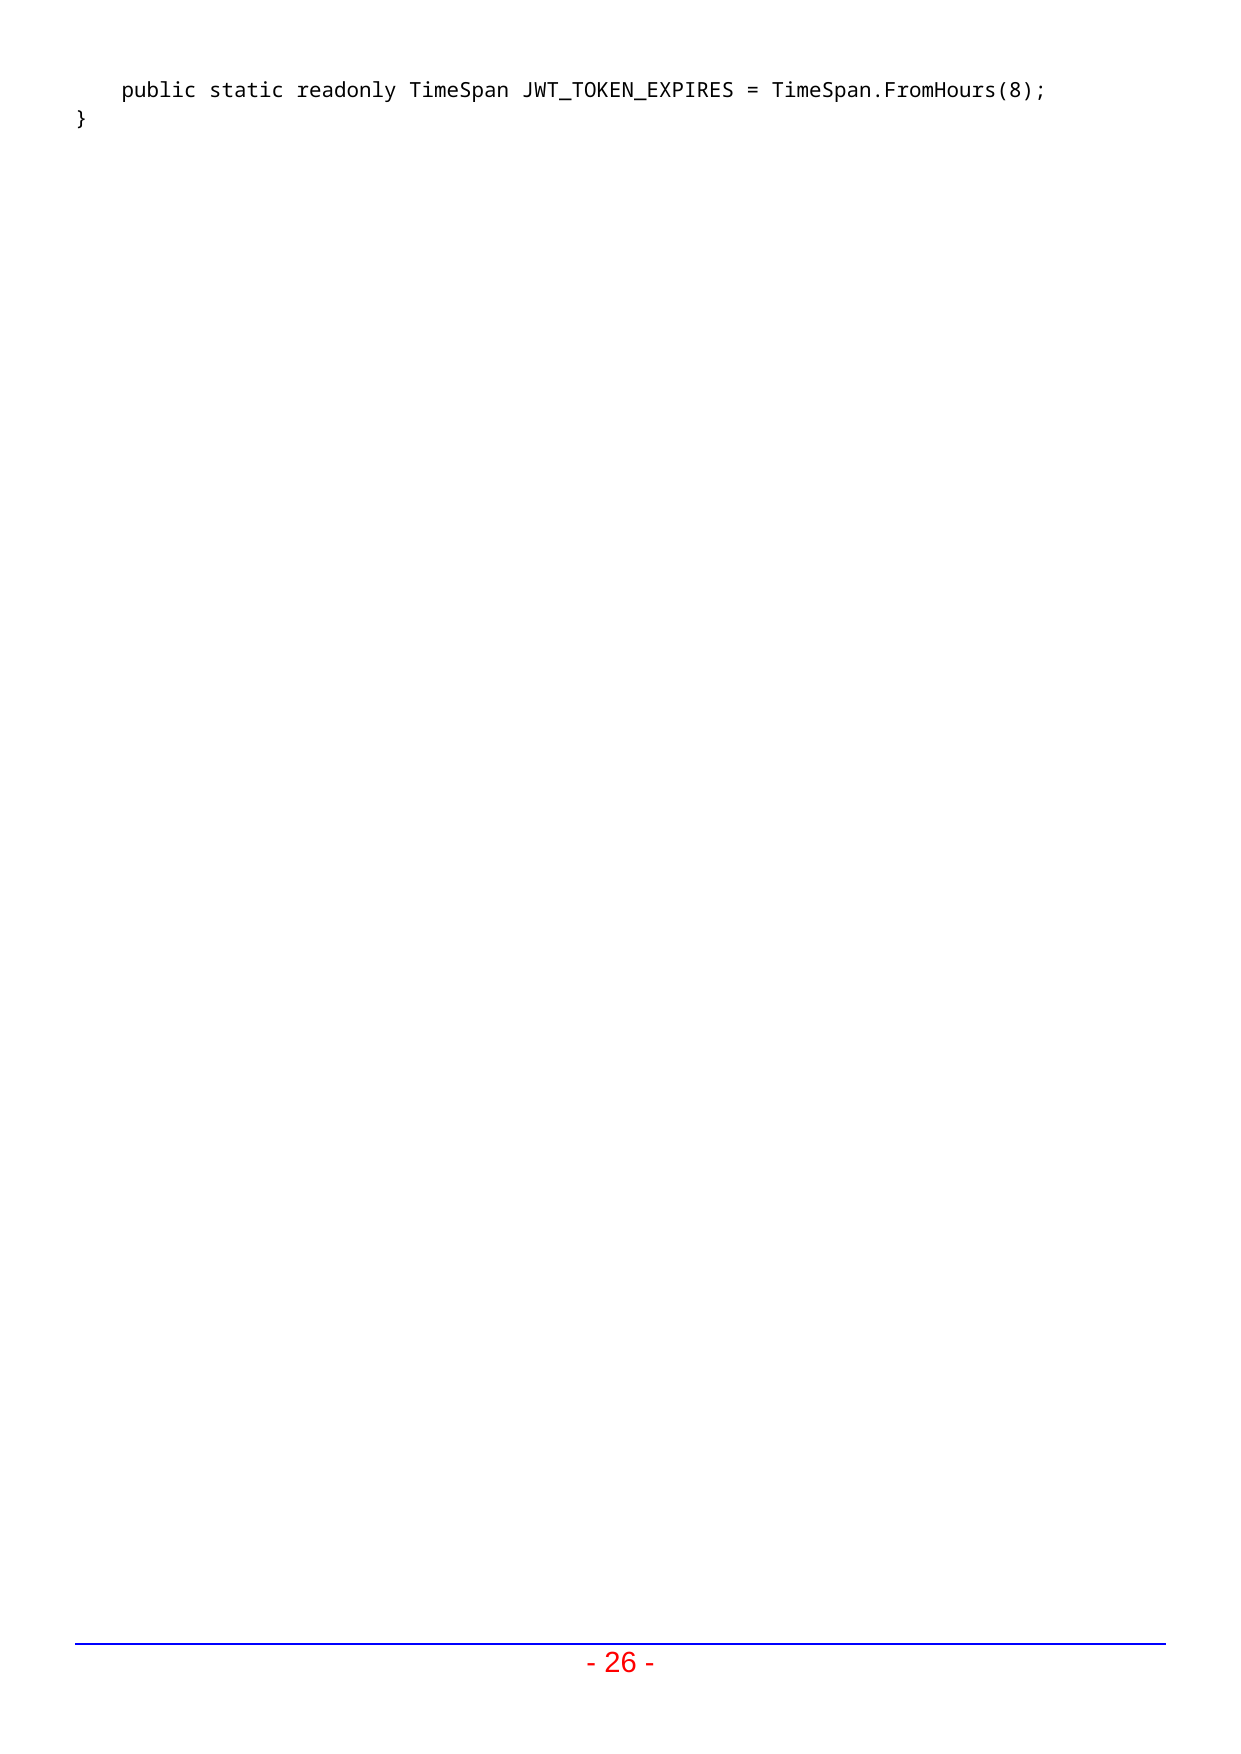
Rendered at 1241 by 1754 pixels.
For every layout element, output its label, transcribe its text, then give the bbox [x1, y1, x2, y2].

text public static readonly TimeSpan JWT_TOKEN_EXPIRES = TimeSpan.FromHours(8); [75, 75, 1166, 103]
text } [75, 103, 1166, 132]
